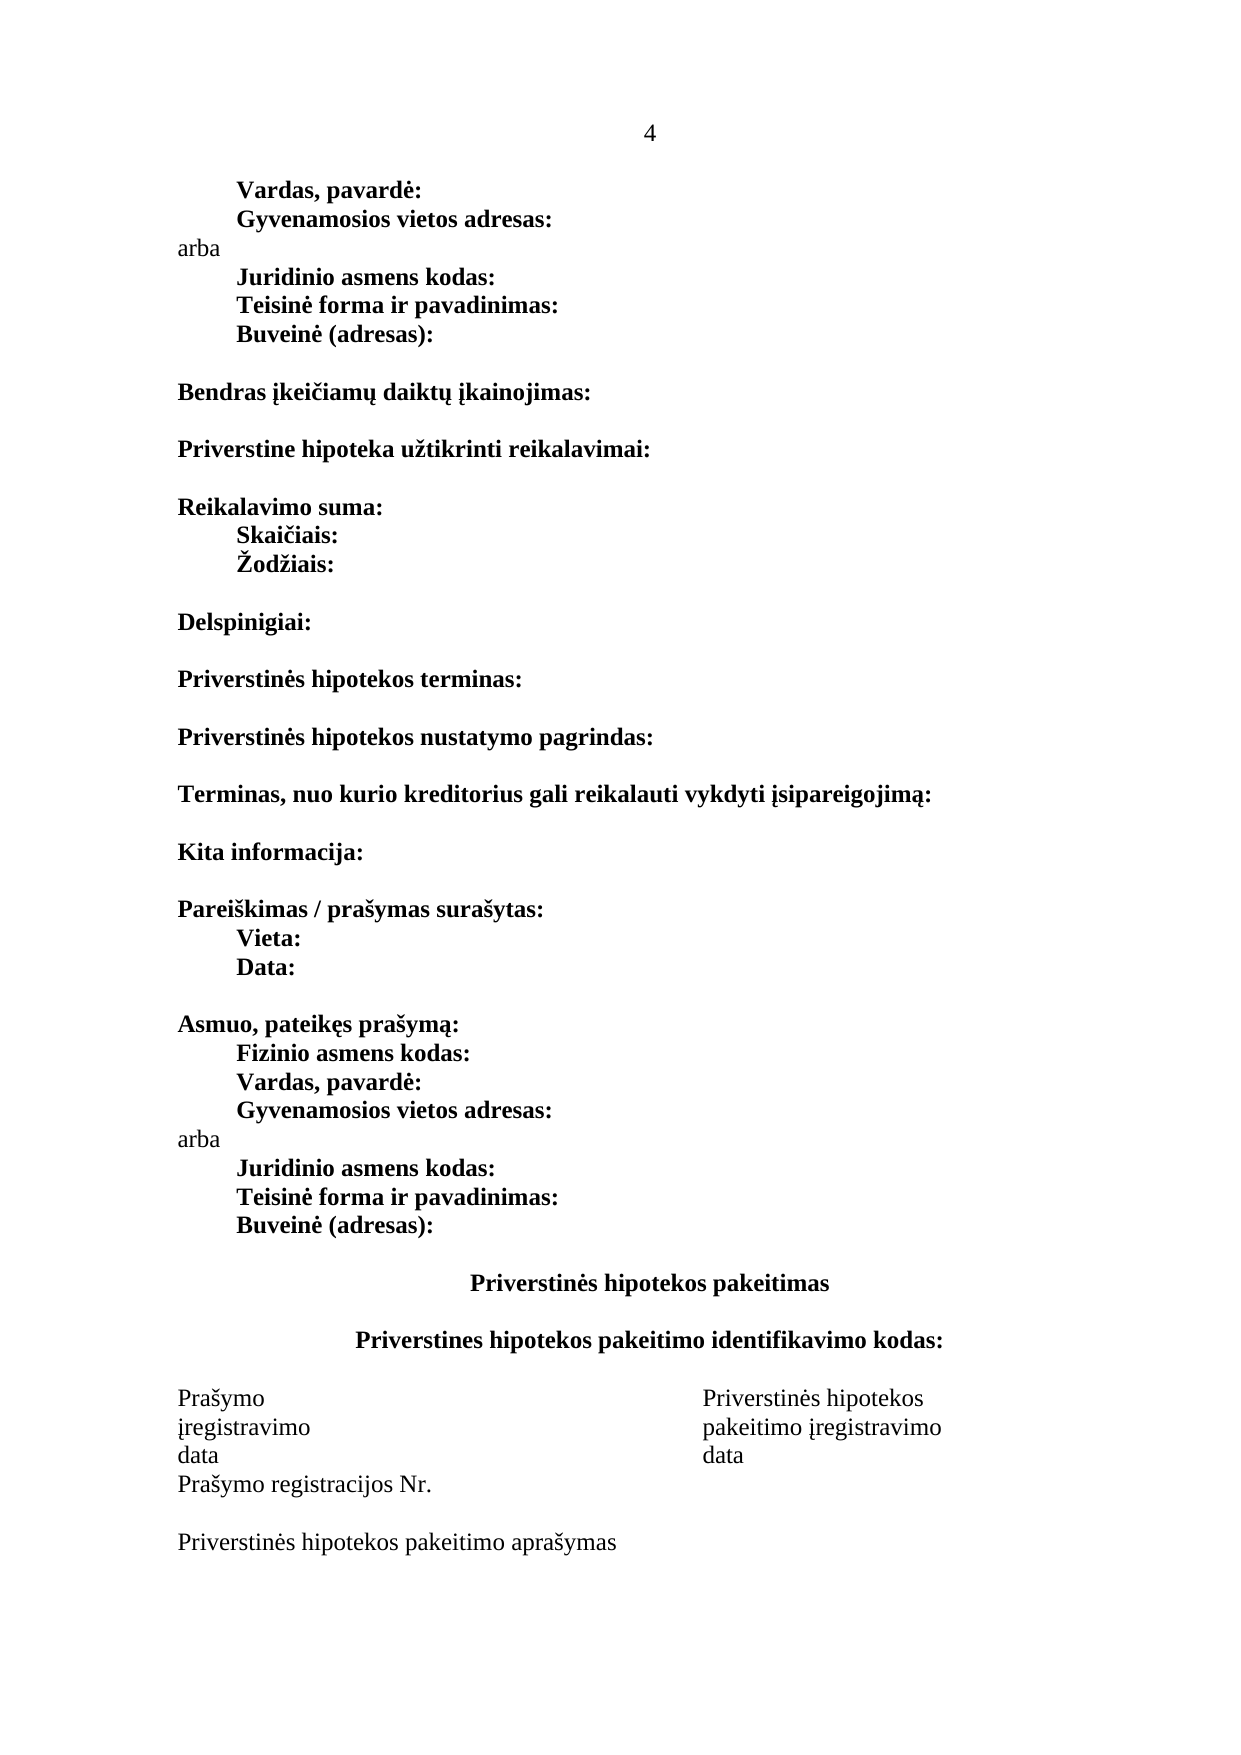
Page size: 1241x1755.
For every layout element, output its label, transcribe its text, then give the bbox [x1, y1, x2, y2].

text Gyvenamosios vietos adresas: [236, 204, 1122, 233]
text Priverstinės hipotekos terminas: [177, 664, 1122, 693]
text Teisinė forma ir pavadinimas: [236, 291, 1122, 319]
text Juridinio asmens kodas: [236, 262, 1122, 291]
text Prašymo Priverstinės hipotekos [177, 1383, 1122, 1412]
text Juridinio asmens kodas: [236, 1153, 1122, 1182]
text Vardas, pavardė: [236, 176, 1122, 204]
text Data: [236, 952, 1122, 981]
text Asmuo, pateikęs prašymą: [177, 1009, 1122, 1038]
text Reikalavimo suma: [177, 492, 1122, 521]
text Gyvenamosios vietos adresas: [236, 1096, 1122, 1124]
text Terminas, nuo kurio kreditorius gali reikalauti vykdyti įsipareigojimą: [177, 779, 1122, 808]
text Pareiškimas / prašymas surašytas: [177, 894, 1122, 923]
text Skaičiais: [236, 521, 1122, 549]
text Priverstine hipoteka užtikrinti reikalavimai: [177, 434, 1122, 463]
text įregistravimo pakeitimo įregistravimo [177, 1412, 1122, 1441]
text Buveinė (adresas): [236, 319, 1122, 348]
text Priverstinės hipotekos pakeitimo aprašymas [177, 1527, 1122, 1556]
text arba [177, 1124, 1122, 1153]
text Kita informacija: [177, 837, 1122, 866]
text Delspinigiai: [177, 607, 1122, 636]
text Vardas, pavardė: [236, 1067, 1122, 1096]
text arba [177, 233, 1122, 262]
text Bendras įkeičiamų daiktų įkainojimas: [177, 377, 1122, 406]
text data data [177, 1441, 1122, 1469]
text Fizinio asmens kodas: [236, 1038, 1122, 1067]
text Prašymo registracijos Nr. [177, 1469, 1122, 1498]
text Teisinė forma ir pavadinimas: [236, 1182, 1122, 1211]
text Priverstines hipotekos pakeitimo identifikavimo kodas: [177, 1326, 1122, 1354]
text Vieta: [236, 923, 1122, 952]
text Priverstinės hipotekos pakeitimas [177, 1268, 1122, 1297]
text Žodžiais: [236, 549, 1122, 578]
text Priverstinės hipotekos nustatymo pagrindas: [177, 722, 1122, 751]
text Buveinė (adresas): [236, 1211, 1122, 1239]
